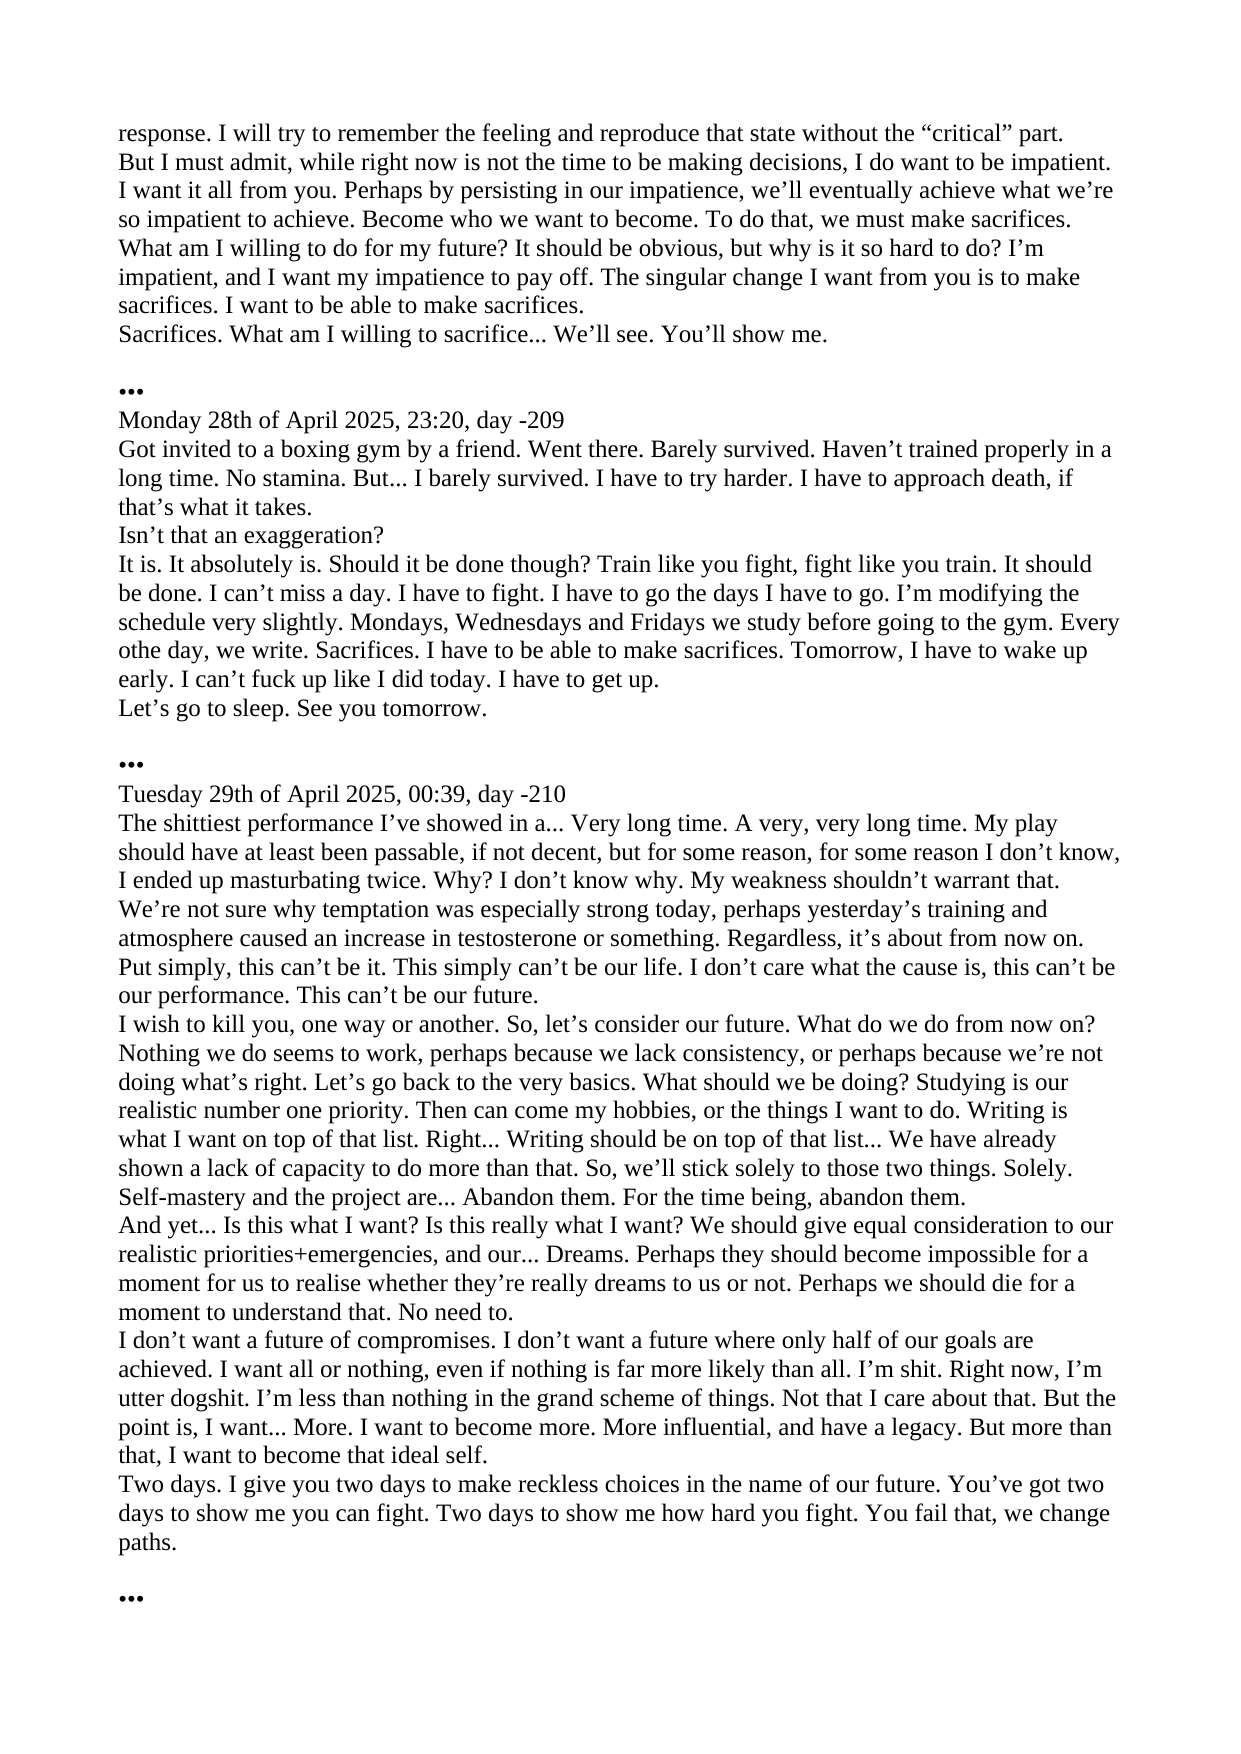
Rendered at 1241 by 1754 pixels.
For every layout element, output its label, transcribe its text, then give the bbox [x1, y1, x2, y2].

text I wish to kill you, one way or another. So, let’s consider our future. What do we do from now on? Nothing we do seems to work, perhaps because we lack consistency, or perhaps because we’re not doing what’s right. Let’s go back to the very basics. What should we be doing? Studying is our realistic number one priority. Then can come my hobbies, or the things I want to do. Writing is what I want on top of that list. Right... Writing should be on top of that list... We have already shown a lack of capacity to do more than that. So, we’ll stick solely to those two things. Solely. Self-mastery and the project are... Abandon them. For the time being, abandon them. [118, 1009, 1122, 1211]
text ••• [118, 1584, 1122, 1613]
text ••• [118, 377, 1122, 406]
text The shittiest performance I’ve showed in a... Very long time. A very, very long time. My play should have at least been passable, if not decent, but for some reason, for some reason I don’t know, I ended up masturbating twice. Why? I don’t know why. My weakness shouldn’t warrant that. [118, 808, 1122, 894]
text ••• [118, 751, 1122, 779]
text Tuesday 29th of April 2025, 00:39, day -210 [118, 779, 1122, 808]
text response. I will try to remember the feeling and reproduce that state without the “critical” part. [118, 118, 1122, 147]
text But I must admit, while right now is not the time to be making decisions, I do want to be impatient. I want it all from you. Perhaps by persisting in our impatience, we’ll eventually achieve what we’re so impatient to achieve. Become who we want to become. To do that, we must make sacrifices. What am I willing to do for my future? It should be obvious, but why is it so hard to do? I’m impatient, and I want my impatience to pay off. The singular change I want from you is to make sacrifices. I want to be able to make sacrifices. [118, 147, 1122, 319]
text Got invited to a boxing gym by a friend. Went there. Barely survived. Haven’t trained properly in a long time. No stamina. But... I barely survived. I have to try harder. I have to approach death, if that’s what it takes. [118, 434, 1122, 521]
text Let’s go to sleep. See you tomorrow. [118, 693, 1122, 722]
text Monday 28th of April 2025, 23:20, day -209 [118, 406, 1122, 434]
text Two days. I give you two days to make reckless choices in the name of our future. You’ve got two days to show me you can fight. Two days to show me how hard you fight. You fail that, we change paths. [118, 1469, 1122, 1556]
text Sacrifices. What am I willing to sacrifice... We’ll see. You’ll show me. [118, 319, 1122, 348]
text And yet... Is this what I want? Is this really what I want? We should give equal consideration to our realistic priorities+emergencies, and our... Dreams. Perhaps they should become impossible for a moment for us to realise whether they’re really dreams to us or not. Perhaps we should die for a moment to understand that. No need to. [118, 1211, 1122, 1326]
text We’re not sure why temptation was especially strong today, perhaps yesterday’s training and atmosphere caused an increase in testosterone or something. Regardless, it’s about from now on. Put simply, this can’t be it. This simply can’t be our life. I don’t care what the cause is, this can’t be our performance. This can’t be our future. [118, 894, 1122, 1009]
text I don’t want a future of compromises. I don’t want a future where only half of our goals are achieved. I want all or nothing, even if nothing is far more likely than all. I’m shit. Right now, I’m utter dogshit. I’m less than nothing in the grand scheme of things. Not that I care about that. But the point is, I want... More. I want to become more. More influential, and have a legacy. But more than that, I want to become that ideal self. [118, 1326, 1122, 1469]
text It is. It absolutely is. Should it be done though? Train like you fight, fight like you train. It should be done. I can’t miss a day. I have to fight. I have to go the days I have to go. I’m modifying the schedule very slightly. Mondays, Wednesdays and Fridays we study before going to the gym. Every othe day, we write. Sacrifices. I have to be able to make sacrifices. Tomorrow, I have to wake up early. I can’t fuck up like I did today. I have to get up. [118, 549, 1122, 693]
text Isn’t that an exaggeration? [118, 521, 1122, 549]
